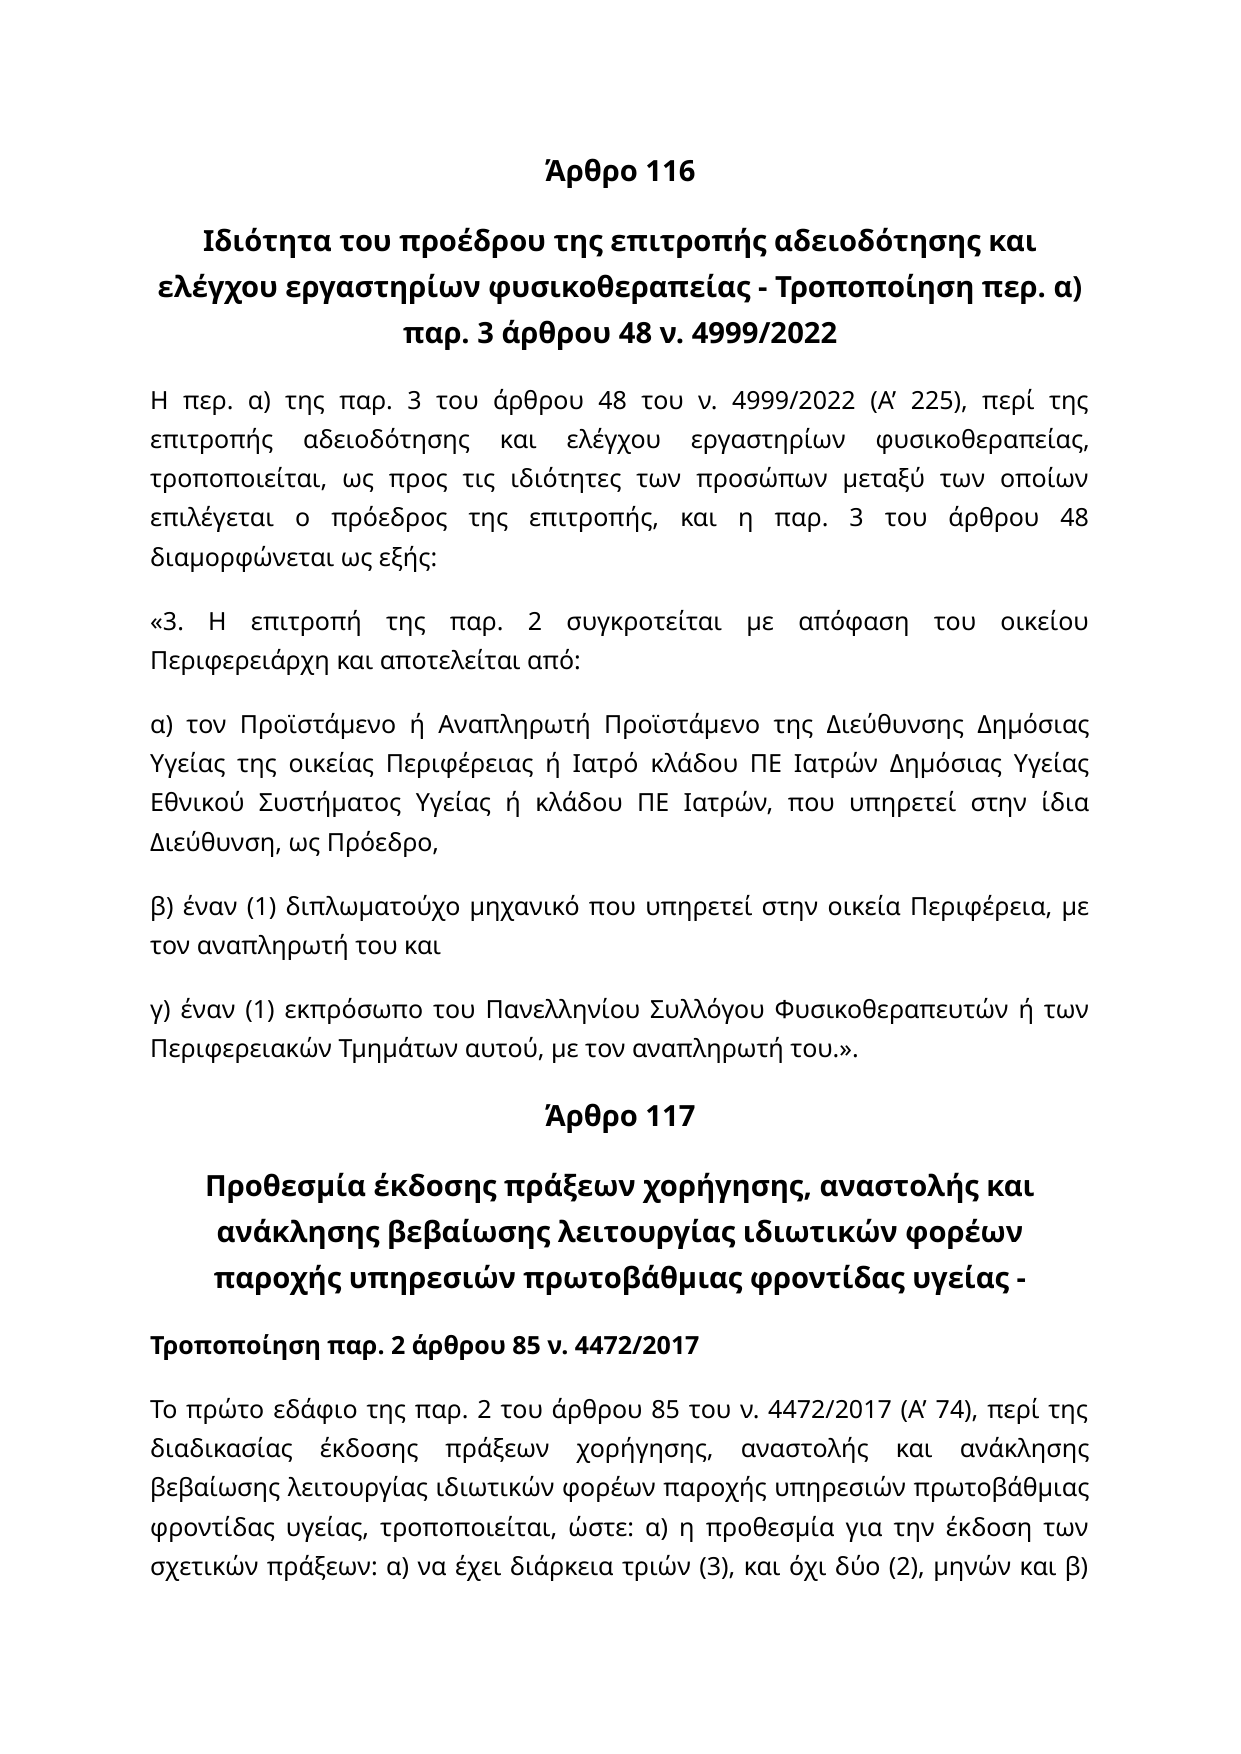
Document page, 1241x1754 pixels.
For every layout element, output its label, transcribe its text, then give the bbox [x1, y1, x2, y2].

text α) τον Προϊστάμενο ή Αναπληρωτή Προϊστάμενο της Διεύθυνσης Δημόσιας Υγείας της οικείας Περιφέρειας ή Ιατρό κλάδου ΠΕ Ιατρών Δημόσιας Υγείας Εθνικού Συστήματος Υγείας ή κλάδου ΠΕ Ιατρών, που υπηρετεί στην ίδια Διεύθυνση, ως Πρόεδρο, [150, 707, 1090, 858]
subtitle Άρθρο 117 [150, 1095, 1090, 1135]
subtitle Ιδιότητα του προέδρου της επιτροπής αδειοδότησης και ελέγχου εργαστηρίων φυσικοθεραπείας - Τροποποίηση περ. α) παρ. 3 άρθρου 48 ν. 4999/2022 [150, 221, 1090, 352]
text Το πρώτο εδάφιο της παρ. 2 του άρθρου 85 του ν. 4472/2017 (Α’ 74), περί της διαδικασίας έκδοσης πράξεων χορήγησης, αναστολής και ανάκλησης βεβαίωσης λειτουργίας ιδιωτικών φορέων παροχής υπηρεσιών πρωτοβάθμιας φροντίδας υγείας, τροποποιείται, ώστε: α) η προθεσμία για την έκδοση των σχετικών πράξεων: α) να έχει διάρκεια τριών (3), και όχι δύο (2), μηνών και β) [150, 1392, 1090, 1582]
subtitle Προθεσμία έκδοσης πράξεων χορήγησης, αναστολής και ανάκλησης βεβαίωσης λειτουργίας ιδιωτικών φορέων παροχής υπηρεσιών πρωτοβάθμιας φροντίδας υγείας - [150, 1166, 1090, 1297]
subtitle Άρθρο 116 [150, 150, 1090, 190]
text Η περ. α) της παρ. 3 του άρθρου 48 του ν. 4999/2022 (Α’ 225), περί της επιτροπής αδειοδότησης και ελέγχου εργαστηρίων φυσικοθεραπείας, τροποποιείται, ως προς τις ιδιότητες των προσώπων μεταξύ των οποίων επιλέγεται ο πρόεδρος της επιτροπής, και η παρ. 3 του άρθρου 48 διαμορφώνεται ως εξής: [150, 382, 1090, 573]
text γ) έναν (1) εκπρόσωπο του Πανελληνίου Συλλόγου Φυσικοθεραπευτών ή των Περιφερειακών Τμημάτων αυτού, με τον αναπληρωτή του.». [150, 992, 1090, 1065]
text Τροποποίηση παρ. 2 άρθρου 85 ν. 4472/2017 [150, 1327, 1090, 1362]
text «3. Η επιτροπή της παρ. 2 συγκροτείται με απόφαση του οικείου Περιφερειάρχη και αποτελείται από: [150, 603, 1090, 677]
text β) έναν (1) διπλωματούχο μηχανικό που υπηρετεί στην οικεία Περιφέρεια, με τον αναπληρωτή του και [150, 888, 1090, 962]
